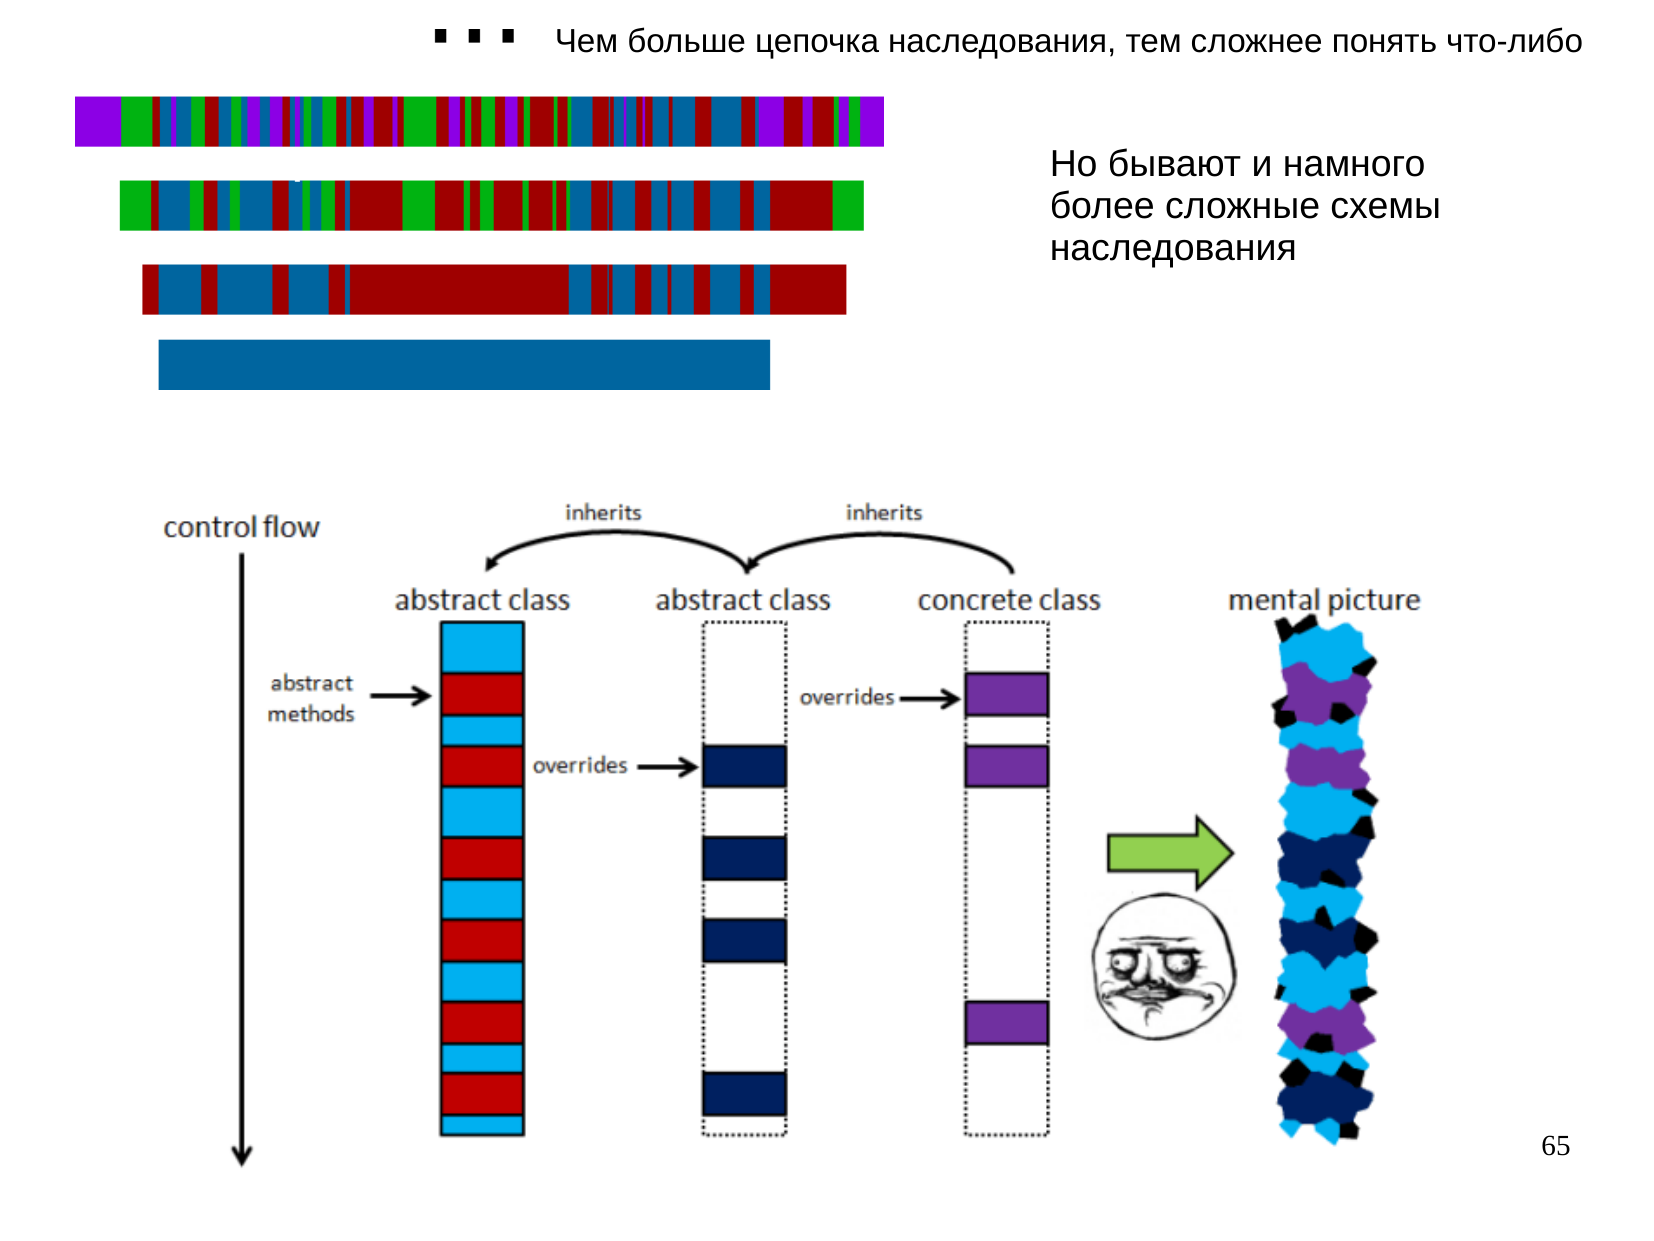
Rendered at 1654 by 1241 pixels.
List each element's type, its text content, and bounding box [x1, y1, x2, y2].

picture [156, 494, 1441, 1186]
text_box Но бывают и намного более сложные схемы наследования [1035, 135, 1531, 276]
text_box Чем больше цепочка наследования, тем сложнее понять что-либо [540, 15, 1599, 67]
picture [75, 29, 884, 391]
